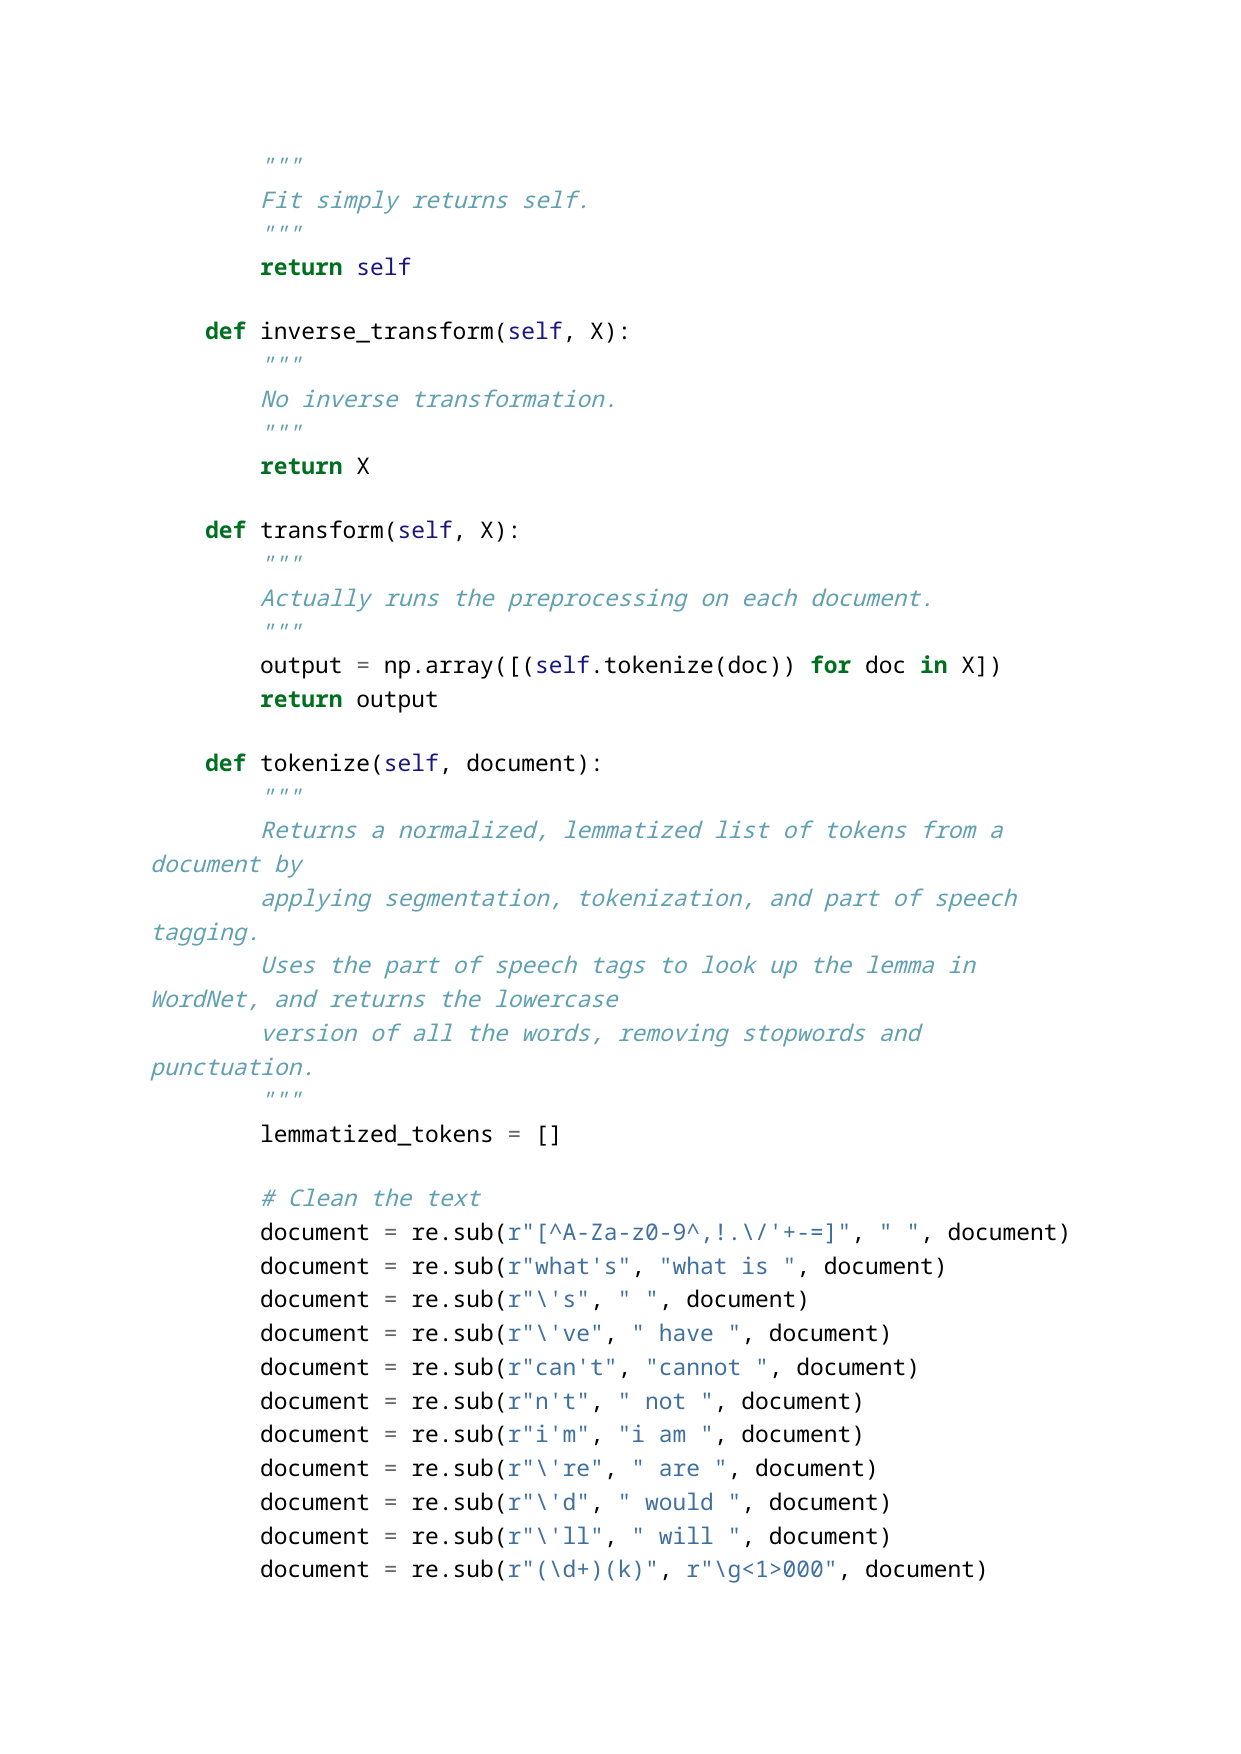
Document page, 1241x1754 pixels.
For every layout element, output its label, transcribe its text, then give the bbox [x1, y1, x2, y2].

text """ Fit simply returns self. """ return self def inverse_transform(self, X): """ No inverse transformation. """ return X def transform(self, X): """ Actually runs the preprocessing on each document. """ output = np.array([(self.tokenize(doc)) for doc in X]) return output def tokenize(self, document): """ Returns a normalized, lemmatized list of tokens from a document by applying segmentation, tokenization, and part of speech tagging. Uses the part of speech tags to look up the lemma in WordNet, and returns the lowercase version of all the words, removing stopwords and punctuation. """ lemmatized_tokens = [] # Clean the text document = re.sub(r"[^A-Za-z0-9^,!.\/'+-=]", " ", document) document = re.sub(r"what's", "what is ", document) document = re.sub(r"\'s", " ", document) document = re.sub(r"\'ve", " have ", document) document = re.sub(r"can't", "cannot ", document) document = re.sub(r"n't", " not ", document) document = re.sub(r"i'm", "i am ", document) document = re.sub(r"\'re", " are ", document) document = re.sub(r"\'d", " would ", document) document = re.sub(r"\'ll", " will ", document) document = re.sub(r"(\d+)(k)", r"\g<1>000", document) [150, 150, 1090, 1584]
